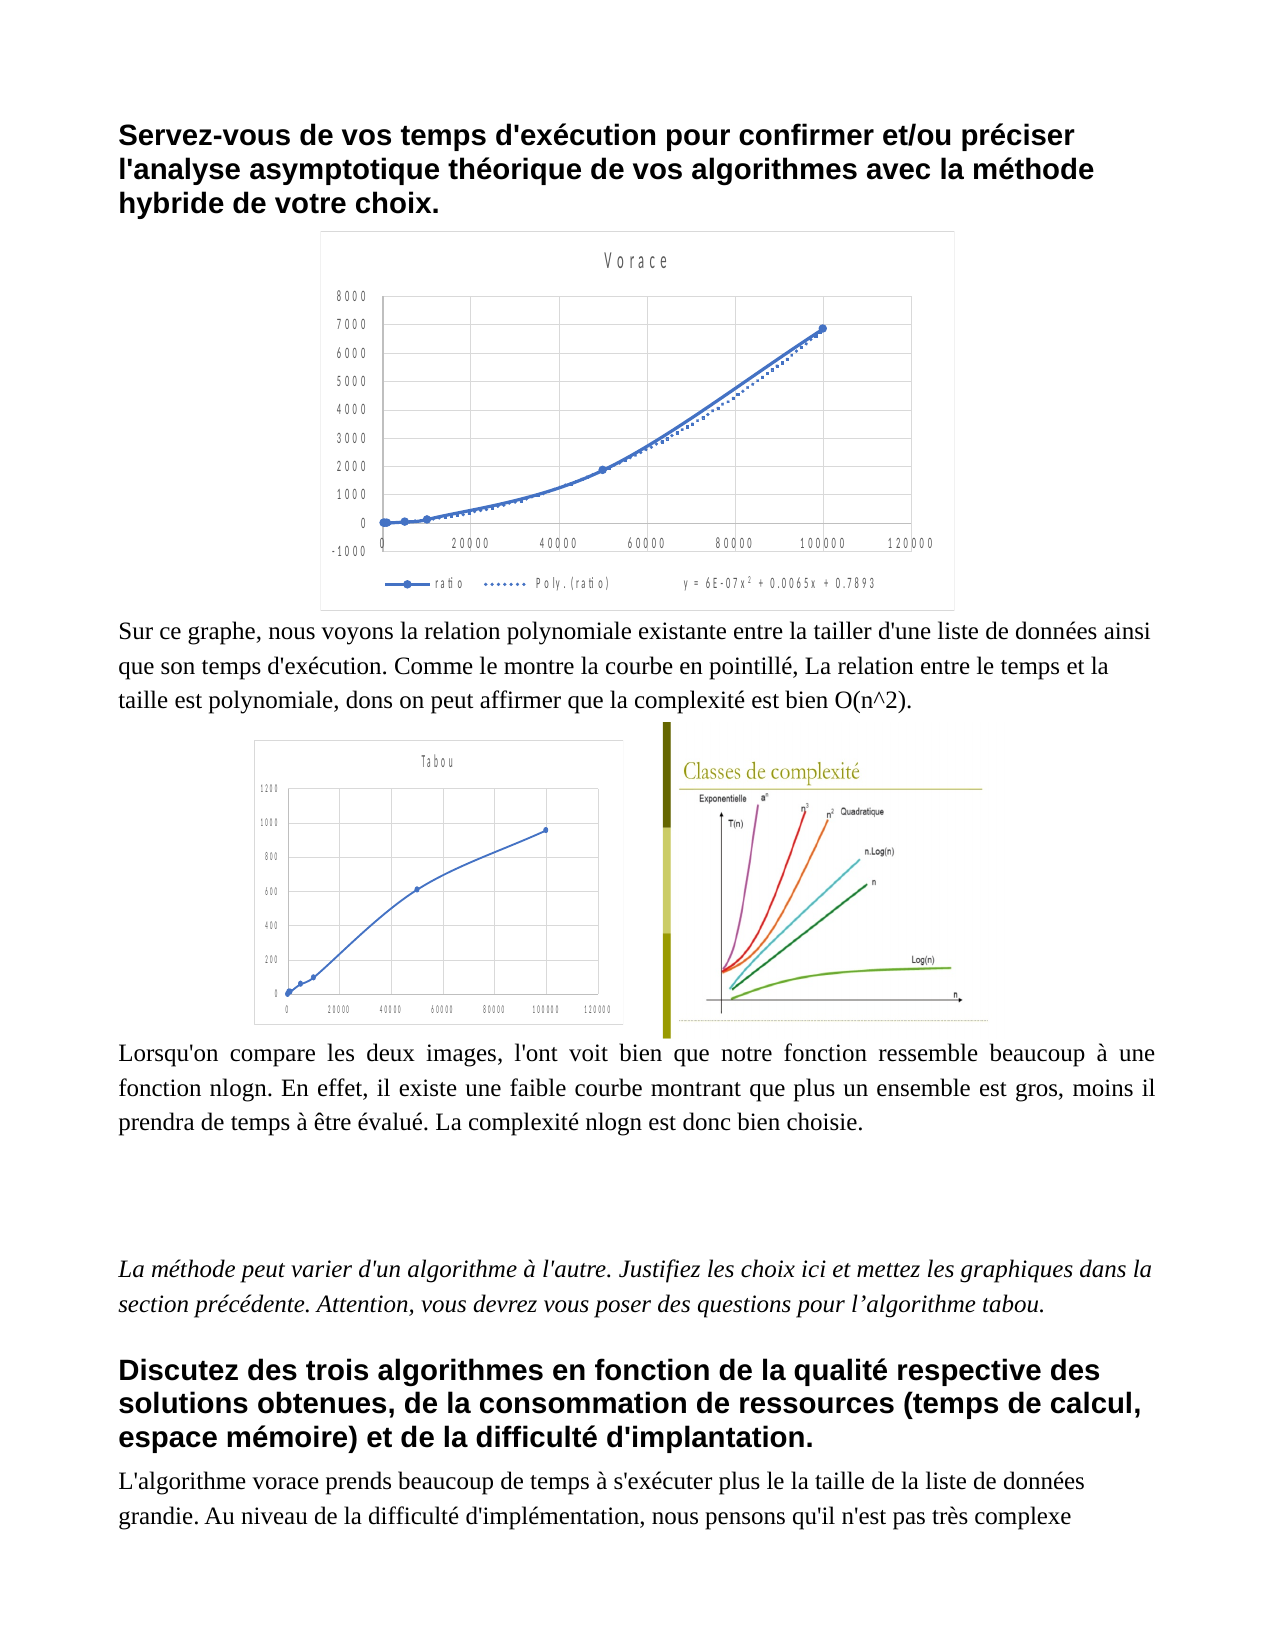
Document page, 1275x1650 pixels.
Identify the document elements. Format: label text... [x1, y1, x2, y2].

subtitle Discutez des trois algorithmes en fonction de la qualité respective des solutions obtenues, de la consommation de ressources (temps de calcul, espace mémoire) et de la difficulté d'implantation. [118, 1353, 1157, 1454]
subtitle Servez-vous de vos temps d'exécution pour confirmer et/ou préciser l'analyse asymptotique théorique de vos algorithmes avec la méthode hybride de votre choix. [118, 118, 1157, 219]
picture [662, 722, 1005, 1039]
text Lorsqu'on compare les deux images, l'ont voit bien que notre fonction ressemble beaucoup à une fonction nlogn. En effet, il existe une faible courbe montrant que plus un ensemble est gros, moins il prendra de temps à être évalué. La complexité nlogn est donc bien choisie. [118, 1039, 1157, 1136]
text Sur ce graphe, nous voyons la relation polynomiale existante entre la tailler d'une liste de données ainsi que son temps d'exécution. Comme le montre la courbe en pointillé, La relation entre le temps et la taille est polynomiale, dons on peut affirmer que la complexité est bien O(n^2). [118, 232, 1157, 714]
text L'algorithme vorace prends beaucoup de temps à s'exécuter plus le la taille de la liste de données grandie. Au niveau de la difficulté d'implémentation, nous pensons qu'il n'est pas très complexe [118, 1466, 1157, 1530]
text La méthode peut varier d'un algorithme à l'autre. Justifiez les choix ici et mettez les graphiques dans la section précédente. Attention, vous devrez vous poser des questions pour l’algorithme tabou. [118, 1254, 1157, 1318]
